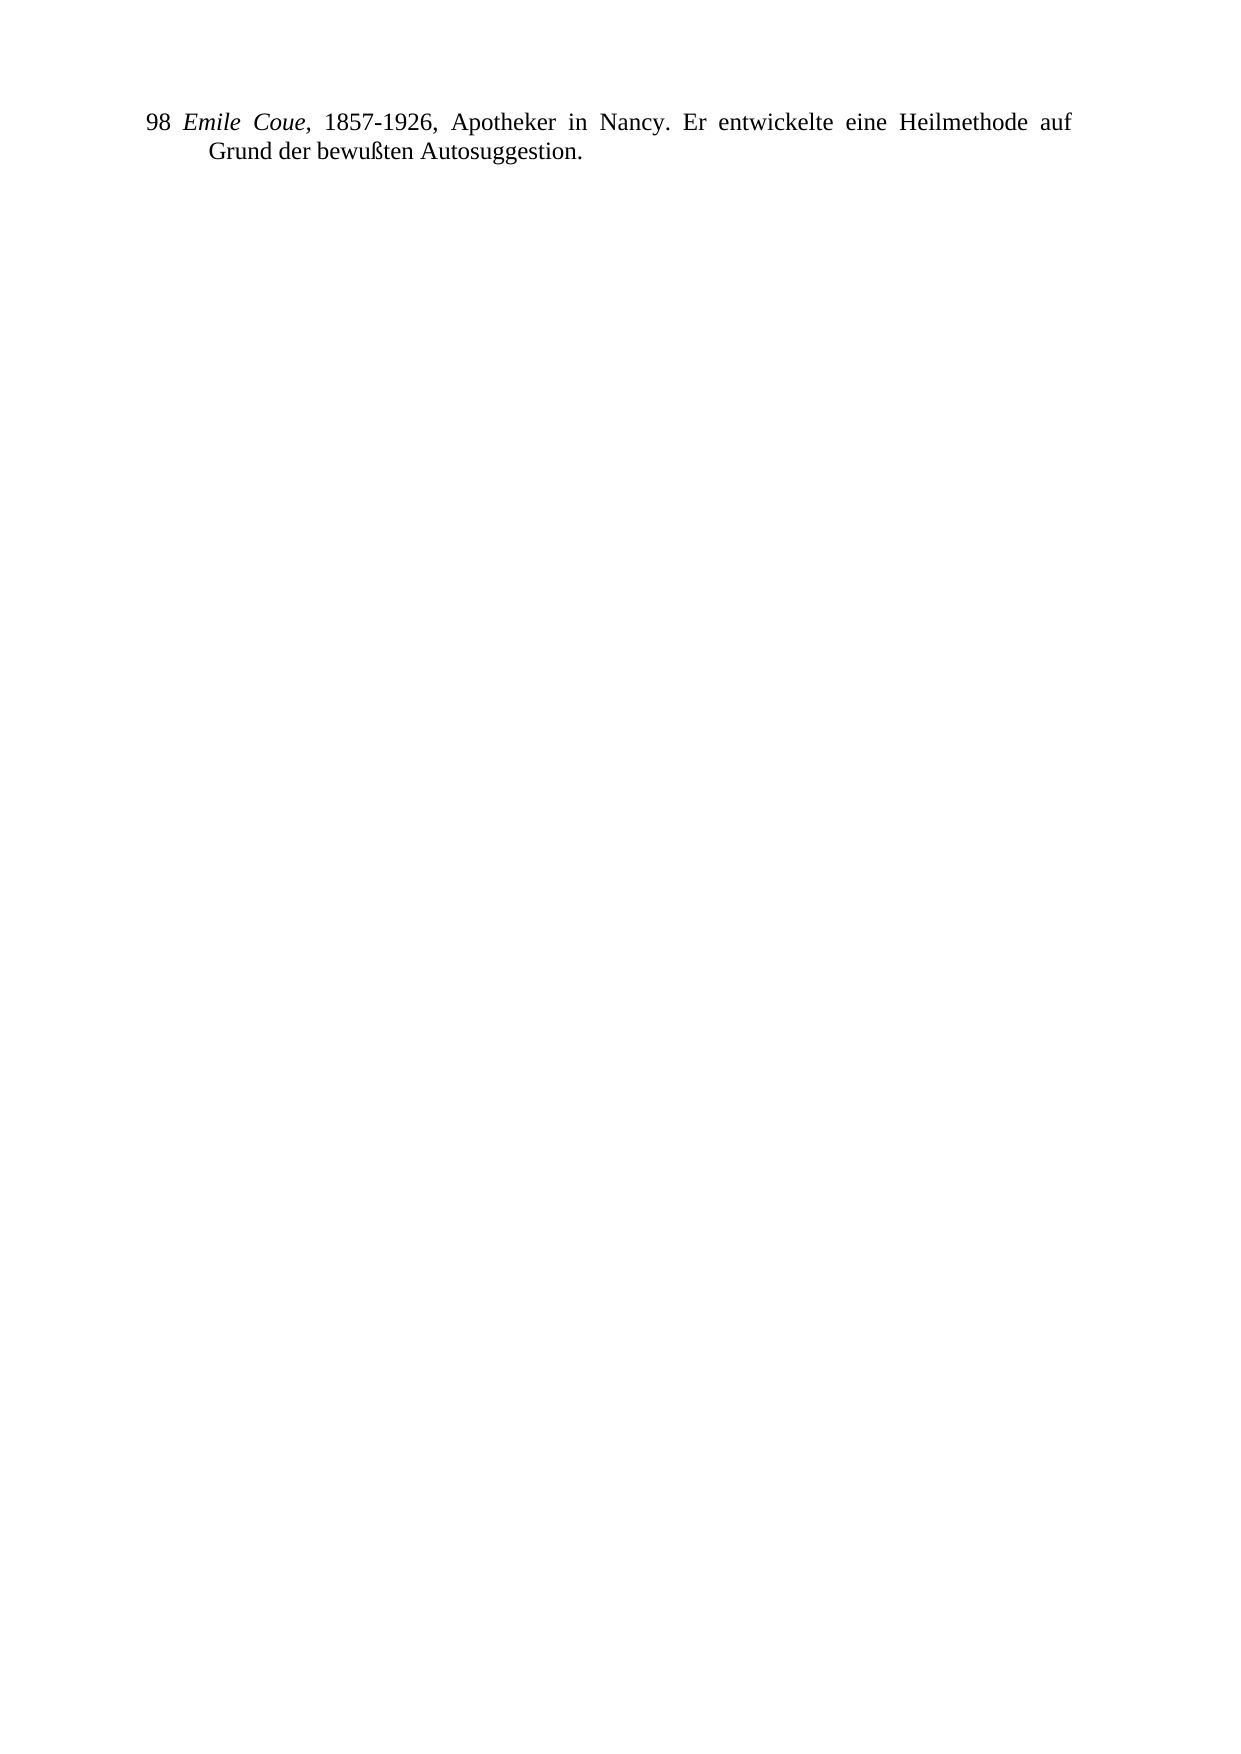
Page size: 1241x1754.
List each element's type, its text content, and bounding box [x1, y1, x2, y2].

text 98 Emile Coue, 1857-1926, Apotheker in Nancy. Er entwickelte eine Heilmethode auf Grund der bewußten Autosuggestion. [146, 107, 1072, 164]
